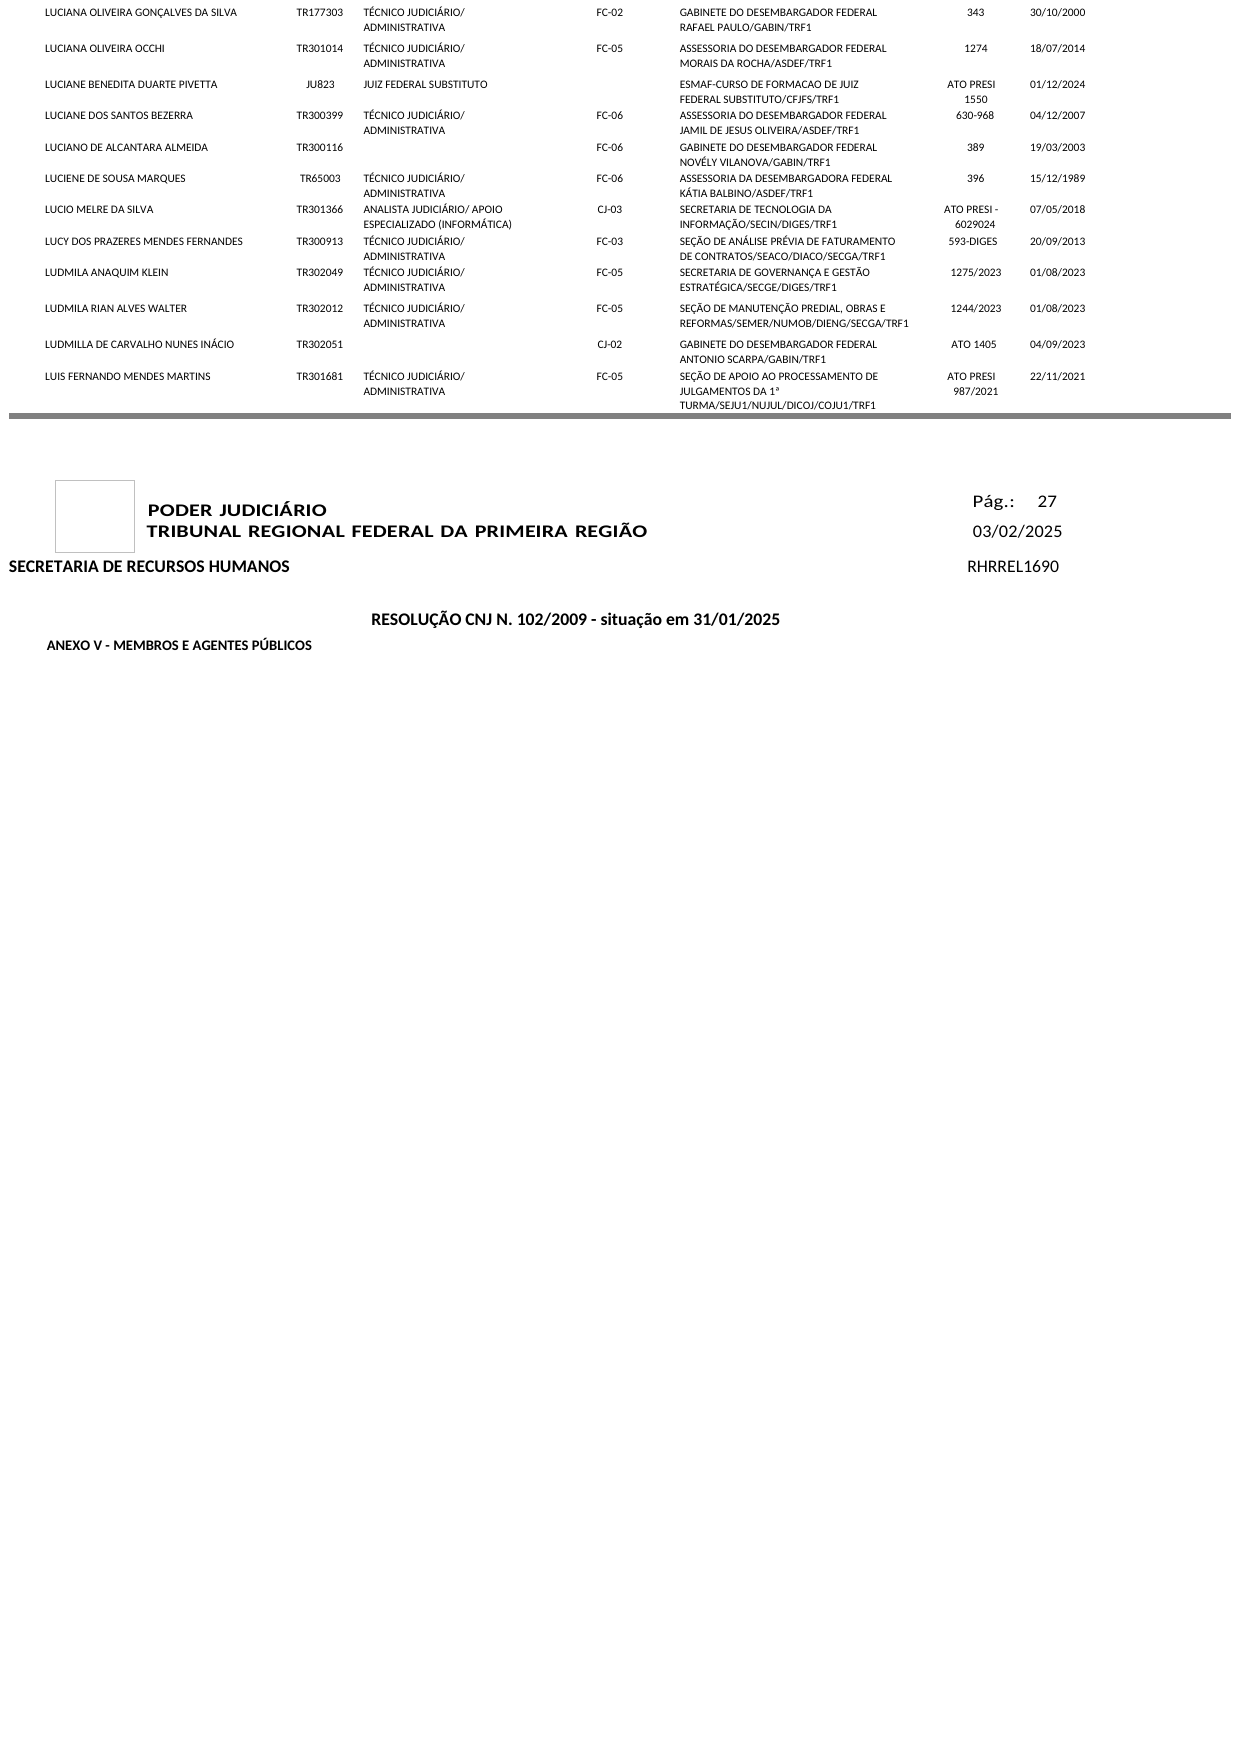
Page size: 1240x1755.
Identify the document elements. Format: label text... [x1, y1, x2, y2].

table_cell TÉCNICO JUDICIÁRIO/ ADMINISTRATIVA [363, 369, 548, 413]
table_cell 04/09/2023 [1030, 338, 1096, 369]
table_cell ESMAF-CURSO DE FORMACAO DE JUIZ FEDERAL SUBSTITUTO/CFJFS/TRF1 [680, 77, 942, 109]
table_cell [548, 77, 679, 109]
table_cell GABINETE DO DESEMBARGADOR FEDERAL NOVÉLY VILANOVA/GABIN/TRF1 [680, 140, 942, 171]
table_cell JUIZ FEDERAL SUBSTITUTO [363, 77, 548, 109]
table_cell LUDMILA ANAQUIM KLEIN [45, 265, 289, 301]
table_cell FC-05 [548, 369, 679, 413]
table_cell FC-06 [548, 140, 679, 171]
table_cell ATO PRESI - 6029024 [942, 203, 1030, 234]
table_cell 389 [942, 140, 1030, 171]
table_cell ATO 1405 [942, 338, 1030, 369]
table_cell TR300399 [289, 109, 363, 140]
table_cell LUDMILA RIAN ALVES WALTER [45, 301, 289, 337]
table_cell 22/11/2021 [1030, 369, 1096, 413]
table_cell TR300913 [289, 234, 363, 265]
table_cell 1244/2023 [942, 301, 1030, 337]
table_cell SEÇÃO DE APOIO AO PROCESSAMENTO DE JULGAMENTOS DA 1ª TURMA/SEJU1/NUJUL/DICOJ/COJU1/TRF1 [680, 369, 942, 413]
table_cell LUCIANE DOS SANTOS BEZERRA [45, 109, 289, 140]
table_cell 343 [942, 5, 1030, 41]
table_cell FC-03 [548, 234, 679, 265]
table_cell 04/12/2007 [1030, 109, 1096, 140]
table_cell FC-05 [548, 301, 679, 337]
subtitle ANEXO V - MEMBROS E AGENTES PÚBLICOS [47, 637, 1103, 654]
table_cell ANALISTA JUDICIÁRIO/ APOIO ESPECIALIZADO (INFORMÁTICA) [363, 203, 548, 234]
table_cell 01/08/2023 [1030, 265, 1096, 301]
table_cell ASSESSORIA DO DESEMBARGADOR FEDERAL JAMIL DE JESUS OLIVEIRA/ASDEF/TRF1 [680, 109, 942, 140]
table_cell 1275/2023 [942, 265, 1030, 301]
table_cell 18/07/2014 [1030, 41, 1096, 77]
table_cell 01/12/2024 [1030, 77, 1096, 109]
table_cell SEÇÃO DE MANUTENÇÃO PREDIAL, OBRAS E REFORMAS/SEMER/NUMOB/DIENG/SECGA/TRF1 [680, 301, 942, 337]
table_cell TÉCNICO JUDICIÁRIO/ ADMINISTRATIVA [363, 234, 548, 265]
table_cell LUCIANA OLIVEIRA OCCHI [45, 41, 289, 77]
table_cell LUCY DOS PRAZERES MENDES FERNANDES [45, 234, 289, 265]
table_cell FC-02 [548, 5, 679, 41]
table_cell [363, 140, 548, 171]
table_cell SECRETARIA DE GOVERNANÇA E GESTÃO ESTRATÉGICA/SECGE/DIGES/TRF1 [680, 265, 942, 301]
table_cell TR302051 [289, 338, 363, 369]
table_cell [363, 338, 548, 369]
table_cell CJ-02 [548, 338, 679, 369]
table_cell TÉCNICO JUDICIÁRIO/ ADMINISTRATIVA [363, 301, 548, 337]
table_cell TÉCNICO JUDICIÁRIO/ ADMINISTRATIVA [363, 171, 548, 203]
table_cell SEÇÃO DE ANÁLISE PRÉVIA DE FATURAMENTO DE CONTRATOS/SEACO/DIACO/SECGA/TRF1 [680, 234, 942, 265]
table_cell ASSESSORIA DA DESEMBARGADORA FEDERAL KÁTIA BALBINO/ASDEF/TRF1 [680, 171, 942, 203]
table_cell TR302049 [289, 265, 363, 301]
table_cell FC-05 [548, 265, 679, 301]
table_cell TR302012 [289, 301, 363, 337]
table_cell 593-DIGES [942, 234, 1030, 265]
table_cell SECRETARIA DE TECNOLOGIA DA INFORMAÇÃO/SECIN/DIGES/TRF1 [680, 203, 942, 234]
table_cell LUCIANE BENEDITA DUARTE PIVETTA [45, 77, 289, 109]
table_cell 15/12/1989 [1030, 171, 1096, 203]
table_cell 19/03/2003 [1030, 140, 1096, 171]
table_cell TR65003 [289, 171, 363, 203]
table_cell 20/09/2013 [1030, 234, 1096, 265]
table_cell TR301681 [289, 369, 363, 413]
table_cell 01/08/2023 [1030, 301, 1096, 337]
table_cell JU823 [289, 77, 363, 109]
table_cell LUCIENE DE SOUSA MARQUES [45, 171, 289, 203]
subtitle RESOLUÇÃO CNJ N. 102/2009 - situação em 31/01/2025 [66, 608, 1085, 630]
table_cell ATO PRESI 987/2021 [942, 369, 1030, 413]
table_cell TÉCNICO JUDICIÁRIO/ ADMINISTRATIVA [363, 109, 548, 140]
table_cell FC-06 [548, 171, 679, 203]
table_cell LUDMILLA DE CARVALHO NUNES INÁCIO [45, 338, 289, 369]
table_cell TÉCNICO JUDICIÁRIO/ ADMINISTRATIVA [363, 41, 548, 77]
table_cell TÉCNICO JUDICIÁRIO/ ADMINISTRATIVA [363, 265, 548, 301]
table_cell TR300116 [289, 140, 363, 171]
table_cell FC-06 [548, 109, 679, 140]
table_cell TR301366 [289, 203, 363, 234]
table_cell 630-968 [942, 109, 1030, 140]
table_cell ASSESSORIA DO DESEMBARGADOR FEDERAL MORAIS DA ROCHA/ASDEF/TRF1 [680, 41, 942, 77]
table_cell TR301014 [289, 41, 363, 77]
table_cell LUCIANA OLIVEIRA GONÇALVES DA SILVA [45, 5, 289, 41]
table_cell LUCIO MELRE DA SILVA [45, 203, 289, 234]
table_cell 1274 [942, 41, 1030, 77]
table_cell GABINETE DO DESEMBARGADOR FEDERAL ANTONIO SCARPA/GABIN/TRF1 [680, 338, 942, 369]
table_cell GABINETE DO DESEMBARGADOR FEDERAL RAFAEL PAULO/GABIN/TRF1 [680, 5, 942, 41]
text SECRETARIA DE RECURSOS HUMANOS RHRREL1690 [9, 419, 1103, 576]
table_cell 07/05/2018 [1030, 203, 1096, 234]
table_cell ATO PRESI 1550 [942, 77, 1030, 109]
table_cell LUIS FERNANDO MENDES MARTINS [45, 369, 289, 413]
table_cell 30/10/2000 [1030, 5, 1096, 41]
table_cell LUCIANO DE ALCANTARA ALMEIDA [45, 140, 289, 171]
table_cell TR177303 [289, 5, 363, 41]
table_cell TÉCNICO JUDICIÁRIO/ ADMINISTRATIVA [363, 5, 548, 41]
table_cell FC-05 [548, 41, 679, 77]
table_cell CJ-03 [548, 203, 679, 234]
table_cell 396 [942, 171, 1030, 203]
